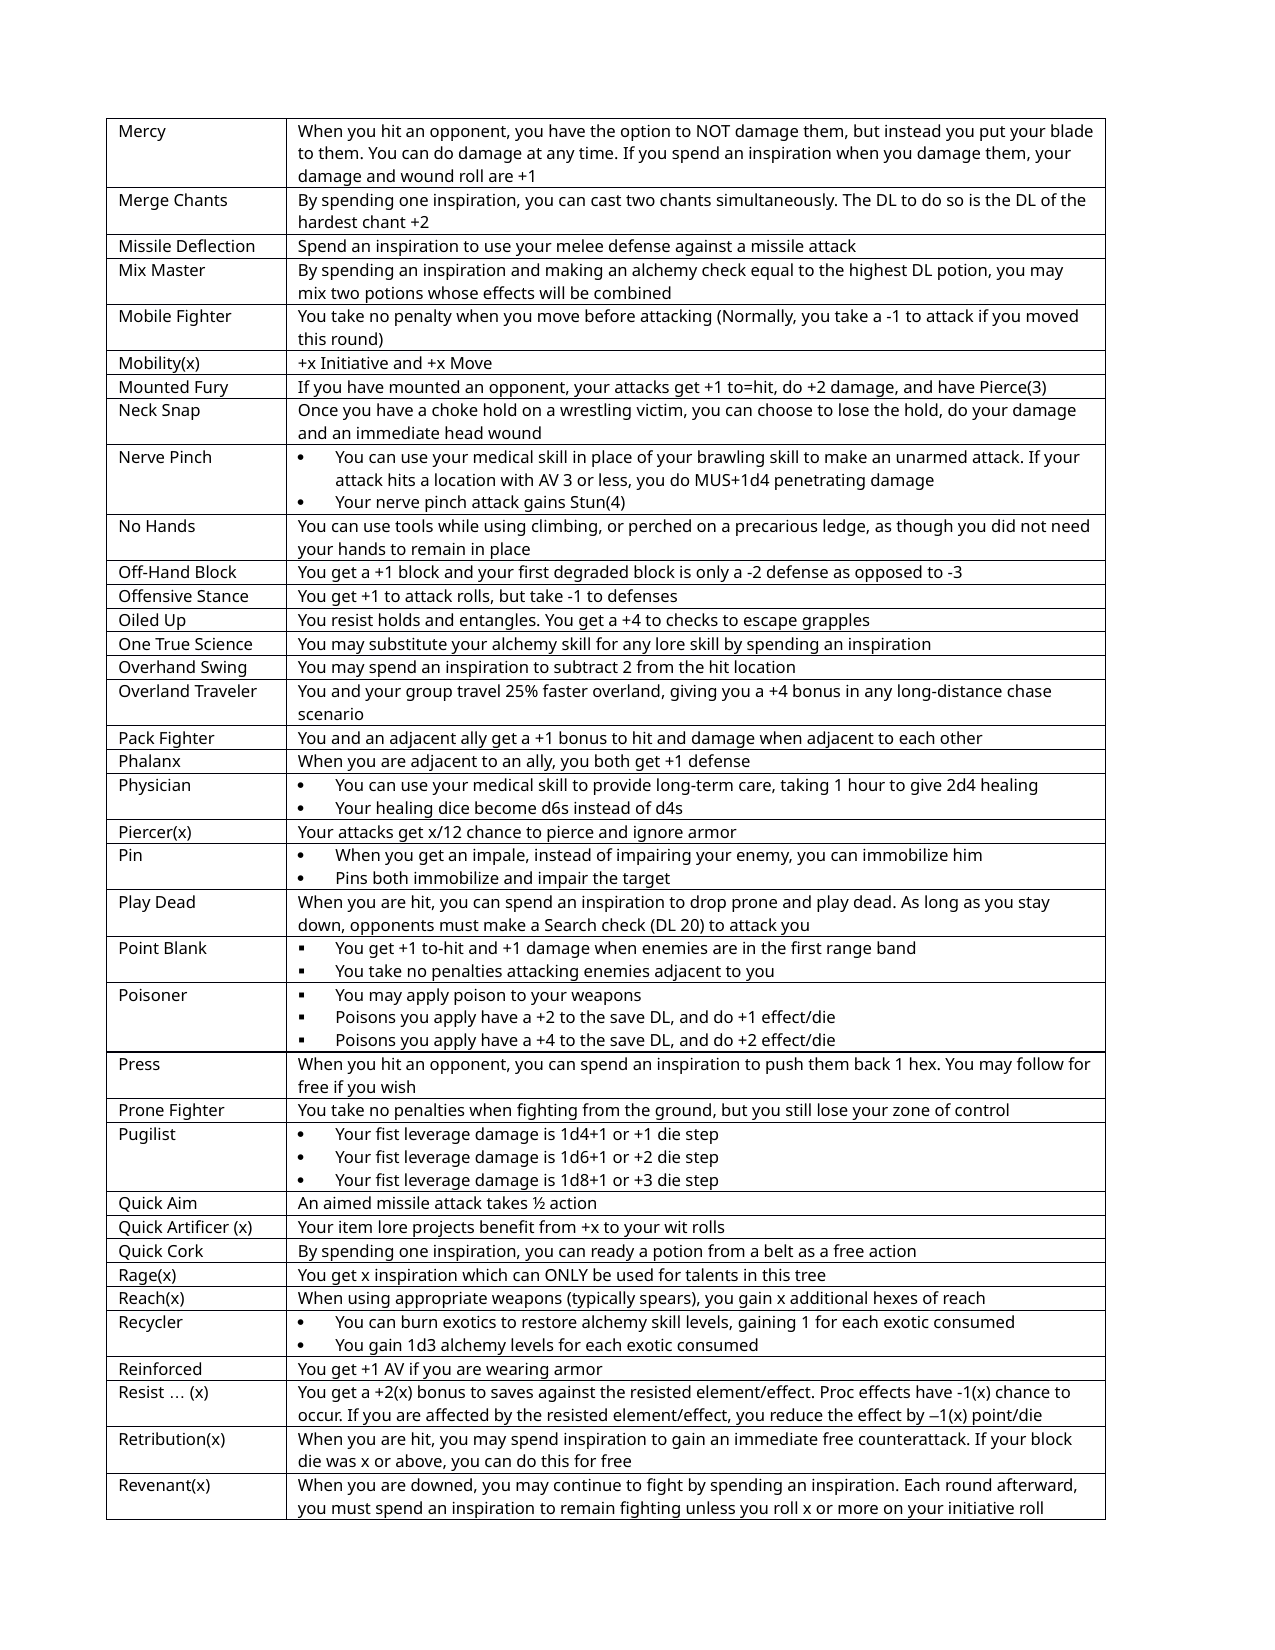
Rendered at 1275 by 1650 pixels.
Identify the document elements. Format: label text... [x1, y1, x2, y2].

table_cell Rage(x) [107, 1263, 286, 1286]
table_cell Prone Fighter [107, 1099, 286, 1122]
table_cell Merge Chants [107, 188, 286, 234]
table_cell You may spend an inspiration to subtract 2 from the hit location [287, 656, 1105, 679]
table_cell You can use tools while using climbing, or perched on a precarious ledge, as though you did not need your hands to remain in place [287, 515, 1105, 560]
table_cell Physician [107, 774, 286, 819]
table_cell Quick Cork [107, 1239, 286, 1262]
table_cell You get +1 AV if you are wearing armor [287, 1357, 1105, 1380]
table_cell Oiled Up [107, 609, 286, 631]
table_cell You and your group travel 25% faster overland, giving you a +4 bonus in any long-distance chase scenario [287, 680, 1105, 725]
table_cell You take no penalties when fighting from the ground, but you still lose your zone of control [287, 1099, 1105, 1122]
table_cell An aimed missile attack takes ½ action [287, 1192, 1105, 1214]
table_cell Play Dead [107, 890, 286, 936]
table_cell Pin [107, 844, 286, 889]
table_cell Overhand Swing [107, 656, 286, 679]
table_cell When you get an impale, instead of impairing your enemy, you can immobilize him Pins both immobilize and impair the target [287, 844, 1105, 889]
table_cell Offensive Stance [107, 585, 286, 607]
table_cell You may apply poison to your weapons Poisons you apply have a +2 to the save DL, and do +1 effect/die Poisons you apply have a +4 to the save DL, and do +2 effect/die [287, 983, 1105, 1051]
table_cell Once you have a choke hold on a wrestling victim, you can choose to lose the hold, do your damage and an immediate head wound [287, 399, 1105, 444]
table_cell When you are hit, you may spend inspiration to gain an immediate free counterattack. If your block die was x or above, you can do this for free [287, 1427, 1105, 1473]
table_cell Quick Aim [107, 1192, 286, 1214]
table_cell You and an adjacent ally get a +1 bonus to hit and damage when adjacent to each other [287, 726, 1105, 749]
table_cell Quick Artificer (x) [107, 1216, 286, 1238]
table_cell Mounted Fury [107, 375, 286, 398]
table_cell You get a +1 block and your first degraded block is only a -2 defense as opposed to -3 [287, 561, 1105, 584]
table_cell When you hit an opponent, you can spend an inspiration to push them back 1 hex. You may follow for free if you wish [287, 1053, 1105, 1098]
table_cell Phalanx [107, 750, 286, 773]
table_cell Your fist leverage damage is 1d4+1 or +1 die step Your fist leverage damage is 1d6+1 or +2 die step Your fist leverage damage is 1d8+1 or +3 die step [287, 1123, 1105, 1191]
table_cell Off-Hand Block [107, 561, 286, 584]
table_cell Press [107, 1053, 286, 1098]
table_cell When you hit an opponent, you have the option to NOT damage them, but instead you put your blade to them. You can do damage at any time. If you spend an inspiration when you damage them, your damage and wound roll are +1 [287, 119, 1105, 187]
table_cell Spend an inspiration to use your melee defense against a missile attack [287, 235, 1105, 257]
table_cell Your attacks get x/12 chance to pierce and ignore armor [287, 820, 1105, 843]
table_cell If you have mounted an opponent, your attacks get +1 to=hit, do +2 damage, and have Pierce(3) [287, 375, 1105, 398]
table_cell Pugilist [107, 1123, 286, 1191]
table_cell Point Blank [107, 937, 286, 982]
table_cell You can burn exotics to restore alchemy skill levels, gaining 1 for each exotic consumed You gain 1d3 alchemy levels for each exotic consumed [287, 1311, 1105, 1356]
table_cell You may substitute your alchemy skill for any lore skill by spending an inspiration [287, 632, 1105, 655]
table_cell Reach(x) [107, 1287, 286, 1309]
table_cell Nerve Pinch [107, 445, 286, 513]
table_cell One True Science [107, 632, 286, 655]
table_cell You resist holds and entangles. You get a +4 to checks to escape grapples [287, 609, 1105, 631]
table_cell Poisoner [107, 983, 286, 1051]
table_cell Mobile Fighter [107, 305, 286, 350]
table_cell When you are downed, you may continue to fight by spending an inspiration. Each round afterward, you must spend an inspiration to remain fighting unless you roll x or more on your initiative roll [287, 1474, 1105, 1519]
table_cell Revenant(x) [107, 1474, 286, 1519]
table_cell Neck Snap [107, 399, 286, 444]
table_cell Piercer(x) [107, 820, 286, 843]
table_cell Mercy [107, 119, 286, 187]
table_cell Reinforced [107, 1357, 286, 1380]
table_cell You get +1 to-hit and +1 damage when enemies are in the first range band You take no penalties attacking enemies adjacent to you [287, 937, 1105, 982]
table_cell No Hands [107, 515, 286, 560]
table_cell Retribution(x) [107, 1427, 286, 1473]
table_cell +x Initiative and +x Move [287, 351, 1105, 374]
table_cell By spending one inspiration, you can ready a potion from a belt as a free action [287, 1239, 1105, 1262]
table_cell You can use your medical skill to provide long-term care, taking 1 hour to give 2d4 healing Your healing dice become d6s instead of d4s [287, 774, 1105, 819]
table_cell You take no penalty when you move before attacking (Normally, you take a -1 to attack if you moved this round) [287, 305, 1105, 350]
table_cell You get x inspiration which can ONLY be used for talents in this tree [287, 1263, 1105, 1286]
table_cell Recycler [107, 1311, 286, 1356]
table_cell You get +1 to attack rolls, but take -1 to defenses [287, 585, 1105, 607]
table_cell You can use your medical skill in place of your brawling skill to make an unarmed attack. If your attack hits a location with AV 3 or less, you do MUS+1d4 penetrating damage Your nerve pinch attack gains Stun(4) [287, 445, 1105, 513]
table_cell By spending an inspiration and making an alchemy check equal to the highest DL potion, you may mix two potions whose effects will be combined [287, 259, 1105, 304]
table_cell Missile Deflection [107, 235, 286, 257]
table_cell Pack Fighter [107, 726, 286, 749]
table_cell Mobility(x) [107, 351, 286, 374]
table_cell Overland Traveler [107, 680, 286, 725]
table_cell When you are adjacent to an ally, you both get +1 defense [287, 750, 1105, 773]
table_cell By spending one inspiration, you can cast two chants simultaneously. The DL to do so is the DL of the hardest chant +2 [287, 188, 1105, 234]
table_cell Mix Master [107, 259, 286, 304]
table_cell Your item lore projects benefit from +x to your wit rolls [287, 1216, 1105, 1238]
table_cell When using appropriate weapons (typically spears), you gain x additional hexes of reach [287, 1287, 1105, 1309]
table_cell You get a +2(x) bonus to saves against the resisted element/effect. Proc effects have -1(x) chance to occur. If you are affected by the resisted element/effect, you reduce the effect by –1(x) point/die [287, 1381, 1105, 1426]
table_cell Resist … (x) [107, 1381, 286, 1426]
table_cell When you are hit, you can spend an inspiration to drop prone and play dead. As long as you stay down, opponents must make a Search check (DL 20) to attack you [287, 890, 1105, 936]
